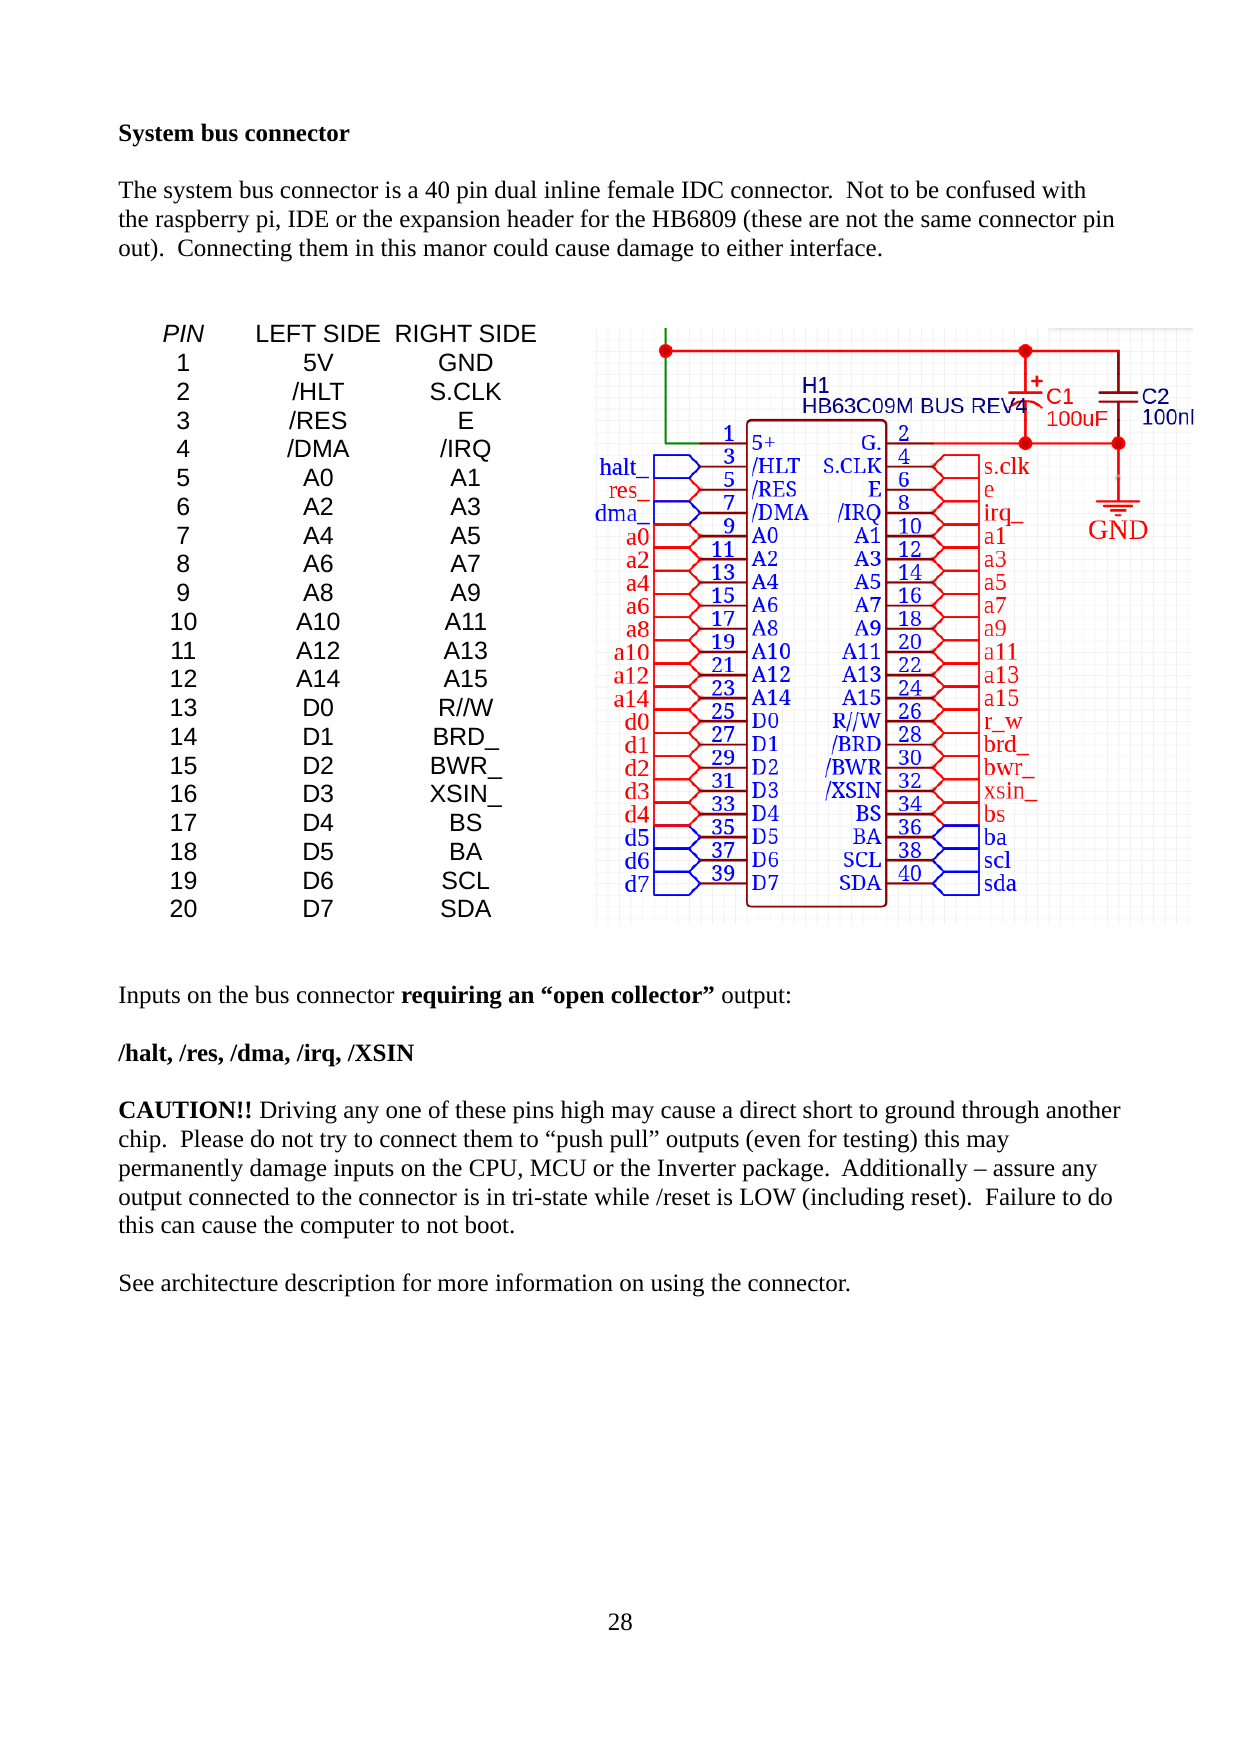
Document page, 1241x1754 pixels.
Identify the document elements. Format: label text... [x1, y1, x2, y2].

table_cell R//W [385, 693, 546, 722]
table_cell D1 [251, 722, 385, 751]
table_cell A5 [385, 521, 546, 549]
table_cell 14 [115, 722, 251, 751]
table_cell 9 [115, 578, 251, 607]
table_cell E [385, 406, 546, 434]
table_cell 17 [115, 808, 251, 837]
table_cell 7 [115, 521, 251, 549]
table_cell 20 [115, 894, 251, 923]
text /halt, /res, /dma, /irq, /XSIN [118, 1038, 1122, 1067]
table_cell 19 [115, 866, 251, 894]
picture [593, 328, 1194, 925]
table_cell /DMA [251, 434, 385, 463]
table_cell A11 [385, 607, 546, 636]
table_cell XSIN_ [385, 779, 546, 808]
text Inputs on the bus connector requiring an “open collector” output: [118, 981, 1122, 1009]
table_cell /IRQ [385, 434, 546, 463]
table_header RIGHT SIDE [385, 319, 546, 348]
table_cell BS [385, 808, 546, 837]
table_cell 11 [115, 636, 251, 664]
table_cell A3 [385, 492, 546, 521]
table_cell A9 [385, 578, 546, 607]
table_cell A13 [385, 636, 546, 664]
table_cell 3 [115, 406, 251, 434]
table_cell D7 [251, 894, 385, 923]
table_cell A4 [251, 521, 385, 549]
table_cell A1 [385, 463, 546, 492]
table_cell 13 [115, 693, 251, 722]
table_cell /HLT [251, 377, 385, 406]
table_header LEFT SIDE [251, 319, 385, 348]
table_cell A0 [251, 463, 385, 492]
table_cell 16 [115, 779, 251, 808]
table_cell A7 [385, 549, 546, 578]
text See architecture description for more information on using the connector. [118, 1268, 1122, 1297]
table_cell SCL [385, 866, 546, 894]
text The system bus connector is a 40 pin dual inline female IDC connector. Not to be confused with the raspberry pi, IDE or the expansion header for the HB6809 (these are not the same connector pin out). Connecting them in this manor could cause damage to either interface. [118, 176, 1122, 262]
text CAUTION!! Driving any one of these pins high may cause a direct short to ground through another chip. Please do not try to connect them to “push pull” outputs (even for testing) this may permanently damage inputs on the CPU, MCU or the Inverter package. Additionally – assure any output connected to the connector is in tri-state while /reset is LOW (including reset). Failure to do this can cause the computer to not boot. [118, 1096, 1122, 1239]
table_cell 5V [251, 348, 385, 377]
table_cell A15 [385, 664, 546, 693]
table_cell 5 [115, 463, 251, 492]
table_cell 8 [115, 549, 251, 578]
table_cell BWR_ [385, 751, 546, 779]
table_cell S.CLK [385, 377, 546, 406]
table_cell A10 [251, 607, 385, 636]
table_cell 4 [115, 434, 251, 463]
table_cell 12 [115, 664, 251, 693]
table_cell 1 [115, 348, 251, 377]
table_cell A14 [251, 664, 385, 693]
text System bus connector [118, 118, 1122, 147]
table_cell 10 [115, 607, 251, 636]
table_cell 2 [115, 377, 251, 406]
table_header PIN [115, 319, 251, 348]
table_cell D4 [251, 808, 385, 837]
table_cell D5 [251, 837, 385, 866]
table_cell SDA [385, 894, 546, 923]
table_cell A12 [251, 636, 385, 664]
table_cell 6 [115, 492, 251, 521]
table_cell A6 [251, 549, 385, 578]
table_cell BRD_ [385, 722, 546, 751]
table_cell 15 [115, 751, 251, 779]
table_cell D3 [251, 779, 385, 808]
table_cell A2 [251, 492, 385, 521]
table_cell 18 [115, 837, 251, 866]
table_cell D6 [251, 866, 385, 894]
table_cell GND [385, 348, 546, 377]
table_cell D2 [251, 751, 385, 779]
table_cell A8 [251, 578, 385, 607]
table_cell BA [385, 837, 546, 866]
table_cell D0 [251, 693, 385, 722]
table_cell /RES [251, 406, 385, 434]
